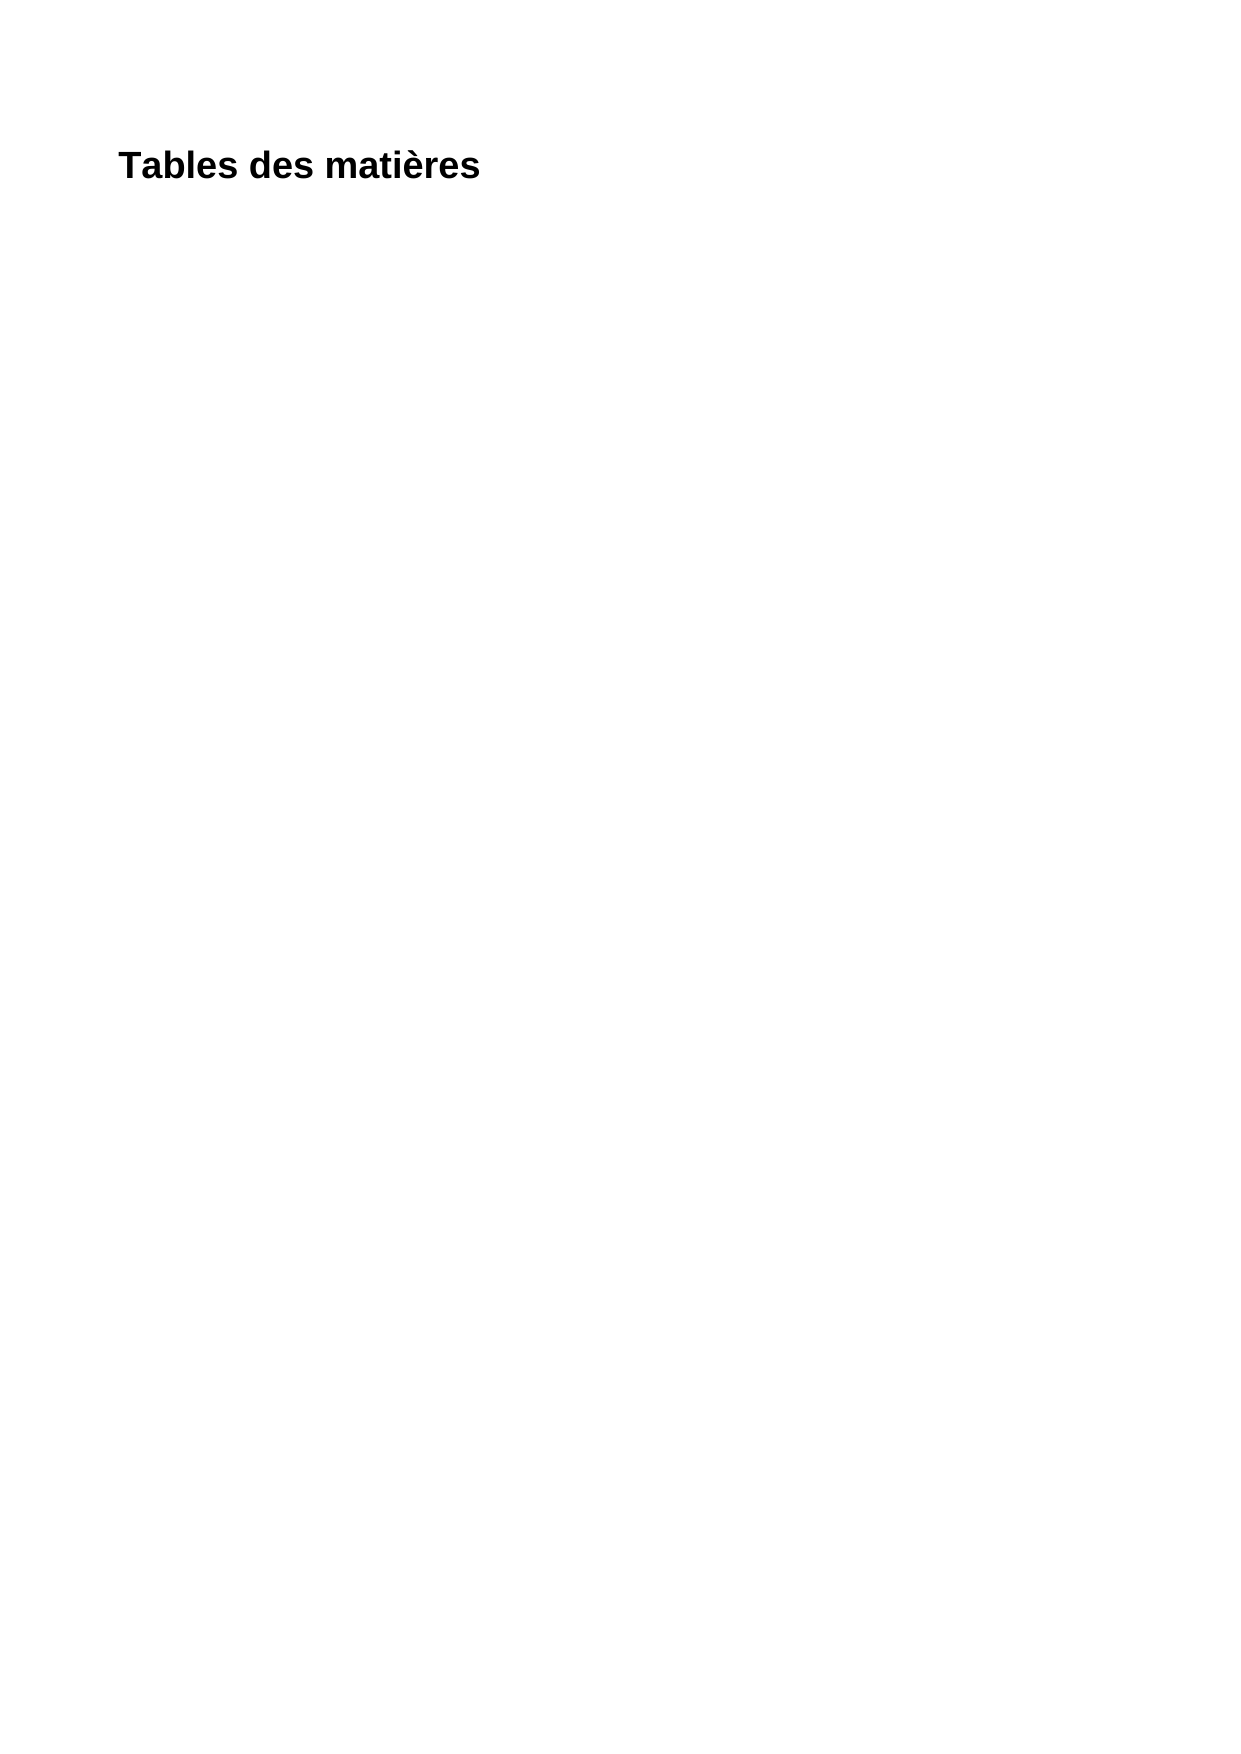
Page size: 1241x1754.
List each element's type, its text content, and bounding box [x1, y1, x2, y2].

subtitle Tables des matières [118, 143, 1122, 187]
